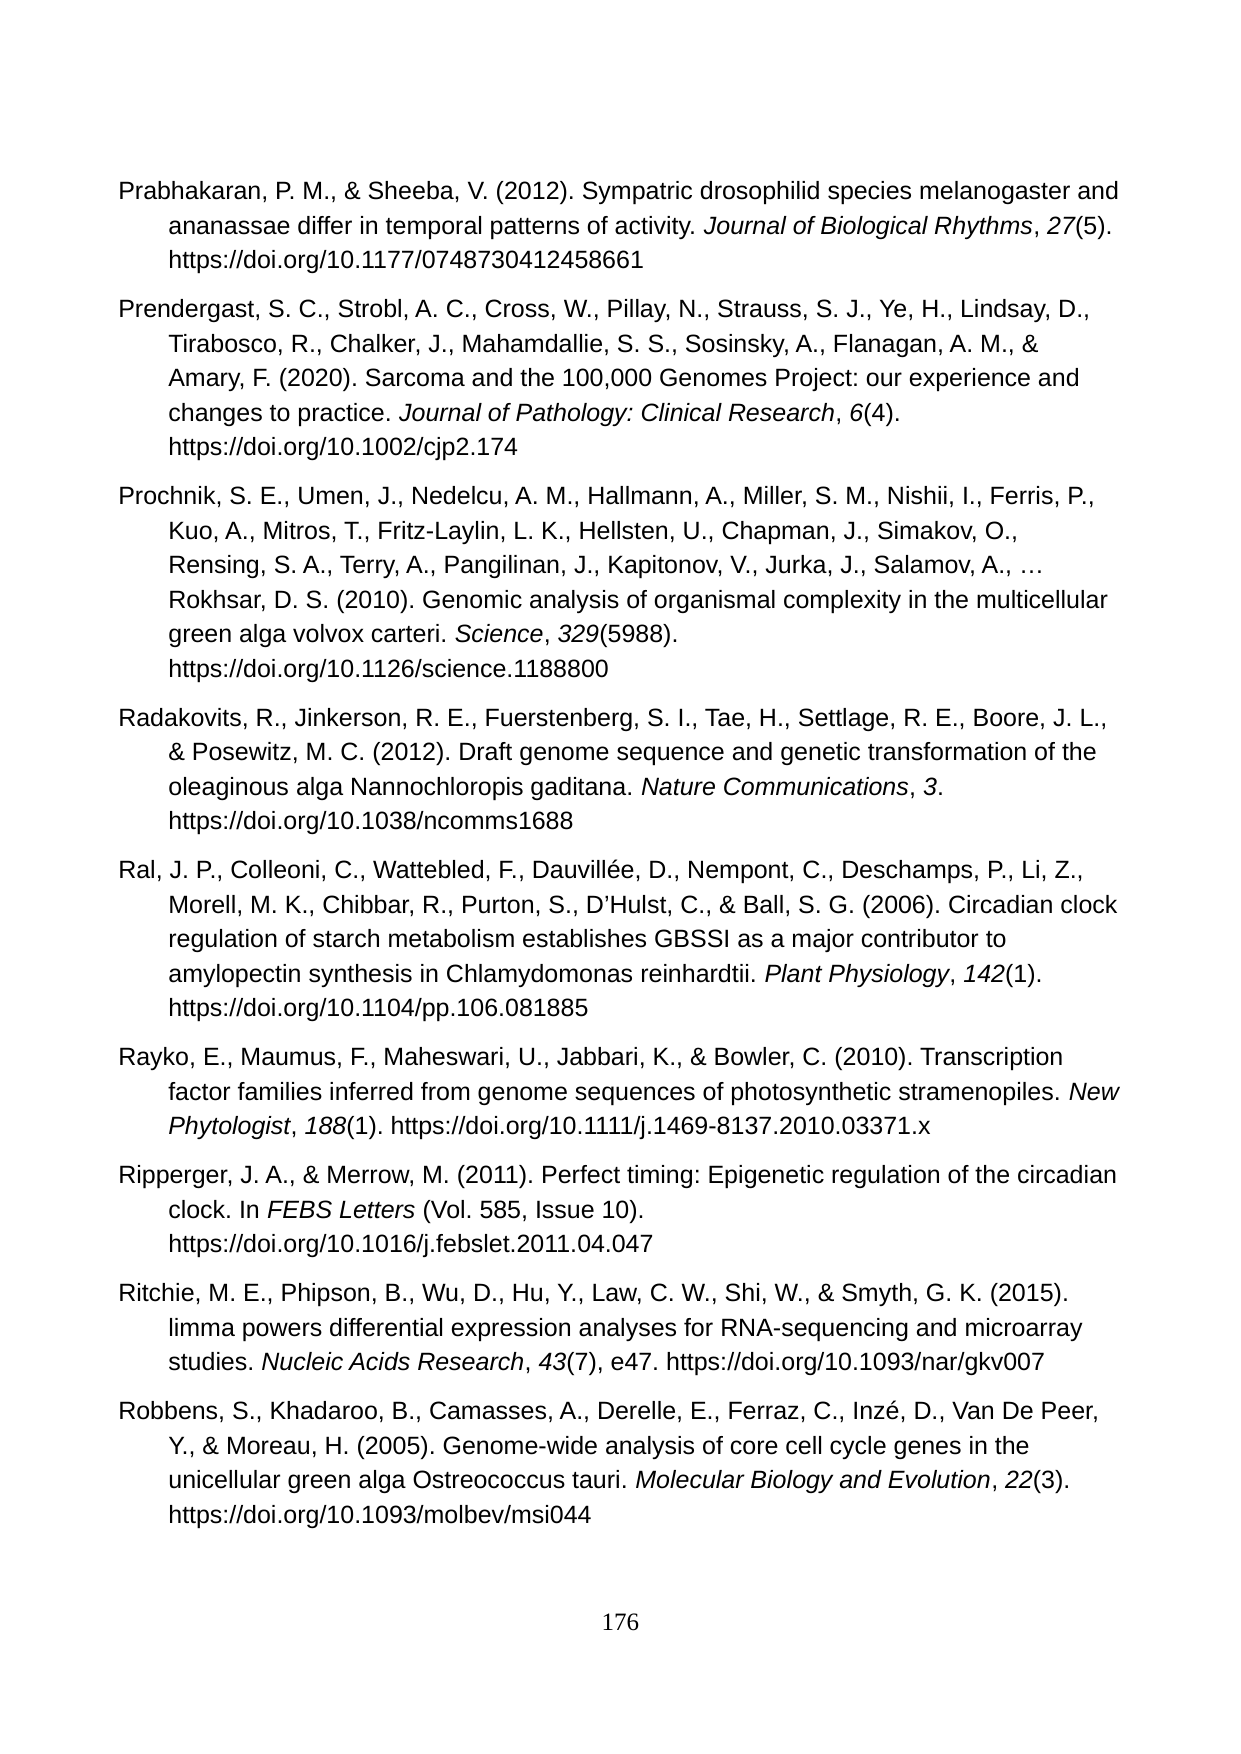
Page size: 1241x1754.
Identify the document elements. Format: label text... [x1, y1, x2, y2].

text Rayko, E., Maumus, F., Maheswari, U., Jabbari, K., & Bowler, C. (2010). Transcription factor families inferred from genome sequences of photosynthetic stramenopiles. New Phytologist, 188(1). https://doi.org/10.1111/j.1469-8137.2010.03371.x [118, 1042, 1122, 1140]
text Ral, J. P., Colleoni, C., Wattebled, F., Dauvillée, D., Nempont, C., Deschamps, P., Li, Z., Morell, M. K., Chibbar, R., Purton, S., D’Hulst, C., & Ball, S. G. (2006). Circadian clock regulation of starch metabolism establishes GBSSI as a major contributor to amylopectin synthesis in Chlamydomonas reinhardtii. Plant Physiology, 142(1). https://doi.org/10.1104/pp.106.081885 [118, 855, 1122, 1022]
text Prochnik, S. E., Umen, J., Nedelcu, A. M., Hallmann, A., Miller, S. M., Nishii, I., Ferris, P., Kuo, A., Mitros, T., Fritz-Laylin, L. K., Hellsten, U., Chapman, J., Simakov, O., Rensing, S. A., Terry, A., Pangilinan, J., Kapitonov, V., Jurka, J., Salamov, A., … Rokhsar, D. S. (2010). Genomic analysis of organismal complexity in the multicellular green alga volvox carteri. Science, 329(5988). https://doi.org/10.1126/science.1188800 [118, 481, 1122, 682]
text Ritchie, M. E., Phipson, B., Wu, D., Hu, Y., Law, C. W., Shi, W., & Smyth, G. K. (2015). limma powers differential expression analyses for RNA-sequencing and microarray studies. Nucleic Acids Research, 43(7), e47. https://doi.org/10.1093/nar/gkv007 [118, 1278, 1122, 1376]
text Radakovits, R., Jinkerson, R. E., Fuerstenberg, S. I., Tae, H., Settlage, R. E., Boore, J. L., & Posewitz, M. C. (2012). Draft genome sequence and genetic transformation of the oleaginous alga Nannochloropis gaditana. Nature Communications, 3. https://doi.org/10.1038/ncomms1688 [118, 703, 1122, 835]
text Ripperger, J. A., & Merrow, M. (2011). Perfect timing: Epigenetic regulation of the circadian clock. In FEBS Letters (Vol. 585, Issue 10). https://doi.org/10.1016/j.febslet.2011.04.047 [118, 1160, 1122, 1258]
text Robbens, S., Khadaroo, B., Camasses, A., Derelle, E., Ferraz, C., Inzé, D., Van De Peer, Y., & Moreau, H. (2005). Genome-wide analysis of core cell cycle genes in the unicellular green alga Ostreococcus tauri. Molecular Biology and Evolution, 22(3). https://doi.org/10.1093/molbev/msi044 [118, 1396, 1122, 1528]
text Prabhakaran, P. M., & Sheeba, V. (2012). Sympatric drosophilid species melanogaster and ananassae differ in temporal patterns of activity. Journal of Biological Rhythms, 27(5). https://doi.org/10.1177/0748730412458661 [118, 176, 1122, 274]
text Prendergast, S. C., Strobl, A. C., Cross, W., Pillay, N., Strauss, S. J., Ye, H., Lindsay, D., Tirabosco, R., Chalker, J., Mahamdallie, S. S., Sosinsky, A., Flanagan, A. M., & Amary, F. (2020). Sarcoma and the 100,000 Genomes Project: our experience and changes to practice. Journal of Pathology: Clinical Research, 6(4). https://doi.org/10.1002/cjp2.174 [118, 294, 1122, 461]
